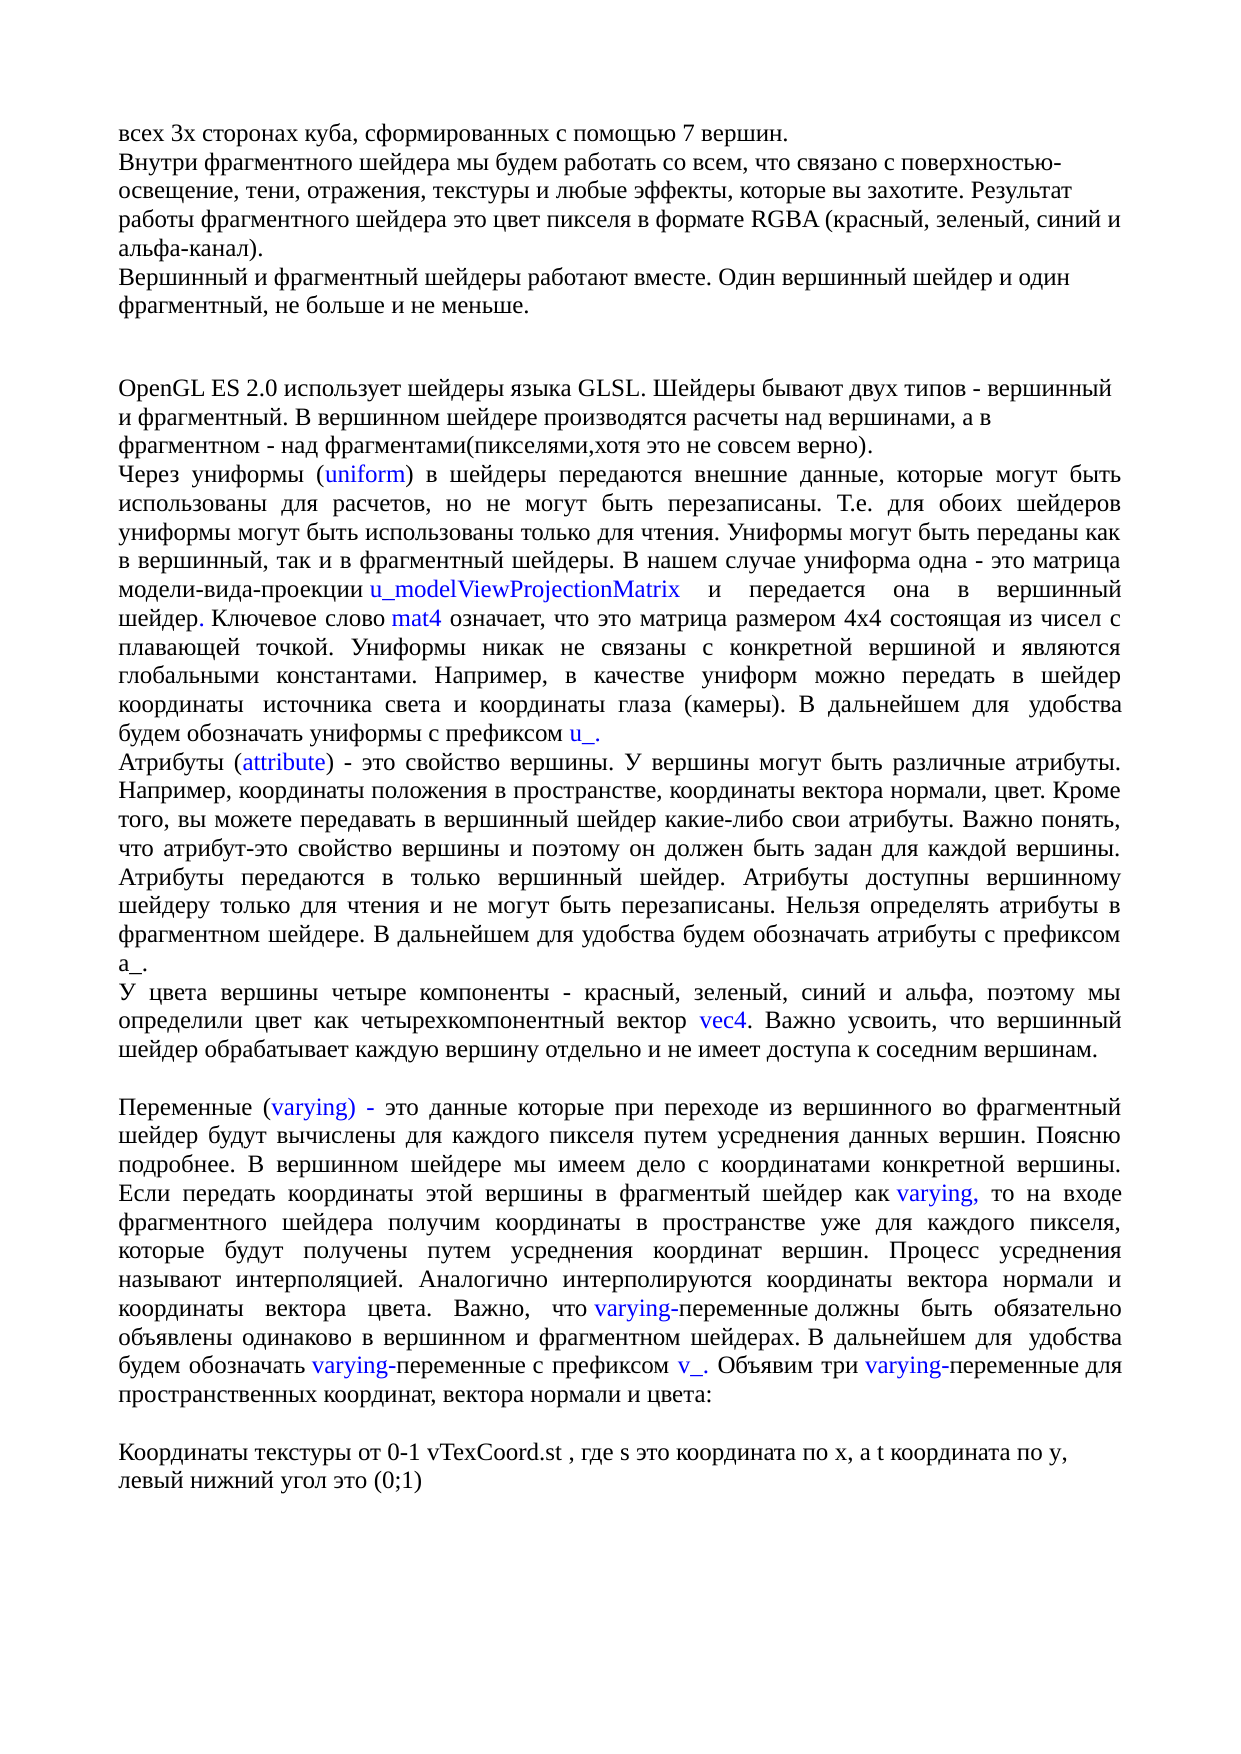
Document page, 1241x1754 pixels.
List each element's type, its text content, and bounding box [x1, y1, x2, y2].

text OpenGL ES 2.0 использует шейдеры языка GLSL. Шейдеры бывают двух типов - вершинный и фрагментный. В вершинном шейдере производятся расчеты над вершинами, а в фрагментном - над фрагментами(пикселями,хотя это не совсем верно). [118, 373, 1122, 459]
text Координаты текстуры от 0-1 vTexCoord.st , где s это координата по x, а t координата по y, левый нижний угол это (0;1) [118, 1437, 1122, 1494]
text Переменные (varying) - это данные которые при переходе из вершинного во фрагментный шейдер будут вычислены для каждого пикселя путем усреднения данных вершин. Поясню подробнее. В вершинном шейдере мы имеем дело с координатами конкретной вершины. Если передать координаты этой вершины в фрагментый шейдер как varying, то на входе фрагментного шейдера получим координаты в пространстве уже для каждого пикселя, которые будут получены путем усреднения координат вершин. Процесс усреднения называют интерполяцией. Аналогично интерполируются координаты вектора нормали и координаты вектора цвета. Важно, что varying-переменные должны быть обязательно объявлены одинаково в вершинном и фрагментном шейдерах. В дальнейшем для удобства будем обозначать varying-переменные с префиксом v_. Объявим три varying-переменные для пространственных координат, вектора нормали и цвета: [118, 1092, 1122, 1408]
text У цвета вершины четыре компоненты - красный, зеленый, синий и альфа, поэтому мы определили цвет как четырехкомпонентный вектор vec4. Важно усвоить, что вершинный шейдер обрабатывает каждую вершину отдельно и не имеет доступа к соседним вершинам. [118, 977, 1122, 1063]
text Через униформы (uniform) в шейдеры передаются внешние данные, которые могут быть использованы для расчетов, но не могут быть перезаписаны. Т.е. для обоих шейдеров униформы могут быть использованы только для чтения. Униформы могут быть переданы как в вершинный, так и в фрагментный шейдеры. В нашем случае униформа одна - это матрица модели-вида-проекции u_modelViewProjectionMatrix и передается она в вершинный шейдер. Ключевое слово mat4 означает, что это матрица размером 4х4 состоящая из чисел с плавающей точкой. Униформы никак не связаны с конкретной вершиной и являются глобальными константами. Например, в качестве униформ можно передать в шейдер координаты источника света и координаты глаза (камеры). В дальнейшем для удобства будем обозначать униформы с префиксом u_. [118, 459, 1122, 747]
text Атрибуты (attribute) - это свойство вершины. У вершины могут быть различные атрибуты. Например, координаты положения в пространстве, координаты вектора нормали, цвет. Кроме того, вы можете передавать в вершинный шейдер какие-либо свои атрибуты. Важно понять, что атрибут-это свойство вершины и поэтому он должен быть задан для каждой вершины. Атрибуты передаются в только вершинный шейдер. Атрибуты доступны вершинному шейдеру только для чтения и не могут быть перезаписаны. Нельзя определять атрибуты в фрагментном шейдере. В дальнейшем для удобства будем обозначать атрибуты с префиксом a_. [118, 747, 1122, 977]
text всех 3х сторонах куба, сформированных с помощью 7 вершин. Внутри фрагментного шейдера мы будем работать со всем, что связано с поверхностью- освещение, тени, отражения, текстуры и любые эффекты, которые вы захотите. Результат работы фрагментного шейдера это цвет пикселя в формате RGBA (красный, зеленый, синий и альфа-канал). Вершинный и фрагментный шейдеры работают вместе. Один вершинный шейдер и один фрагментный, не больше и не меньше. [118, 118, 1122, 319]
